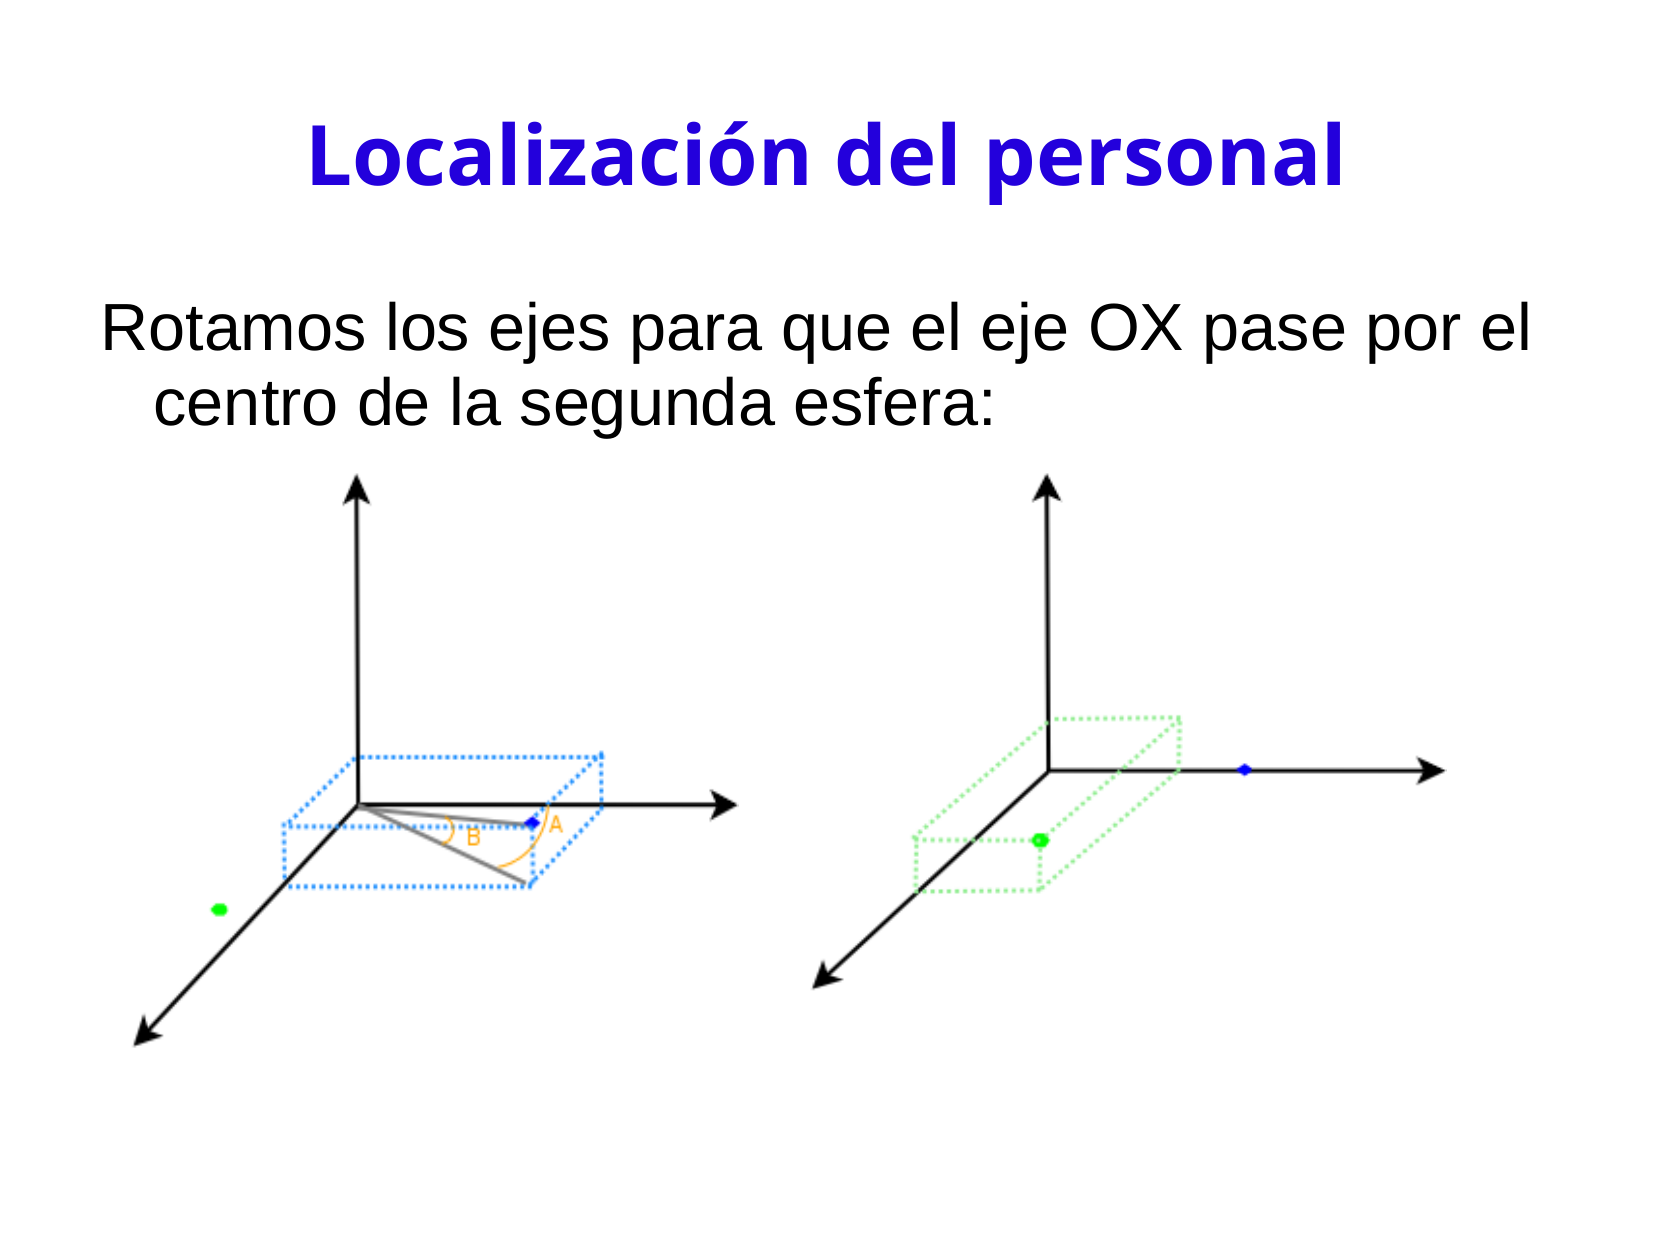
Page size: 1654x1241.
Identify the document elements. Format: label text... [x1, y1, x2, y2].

picture [797, 472, 1447, 1004]
title Localización del personal [82, 49, 1571, 257]
picture [119, 472, 739, 1063]
list Rotamos los ejes para que el eje OX pase por el centro de la segunda esfera: [82, 290, 1571, 1109]
